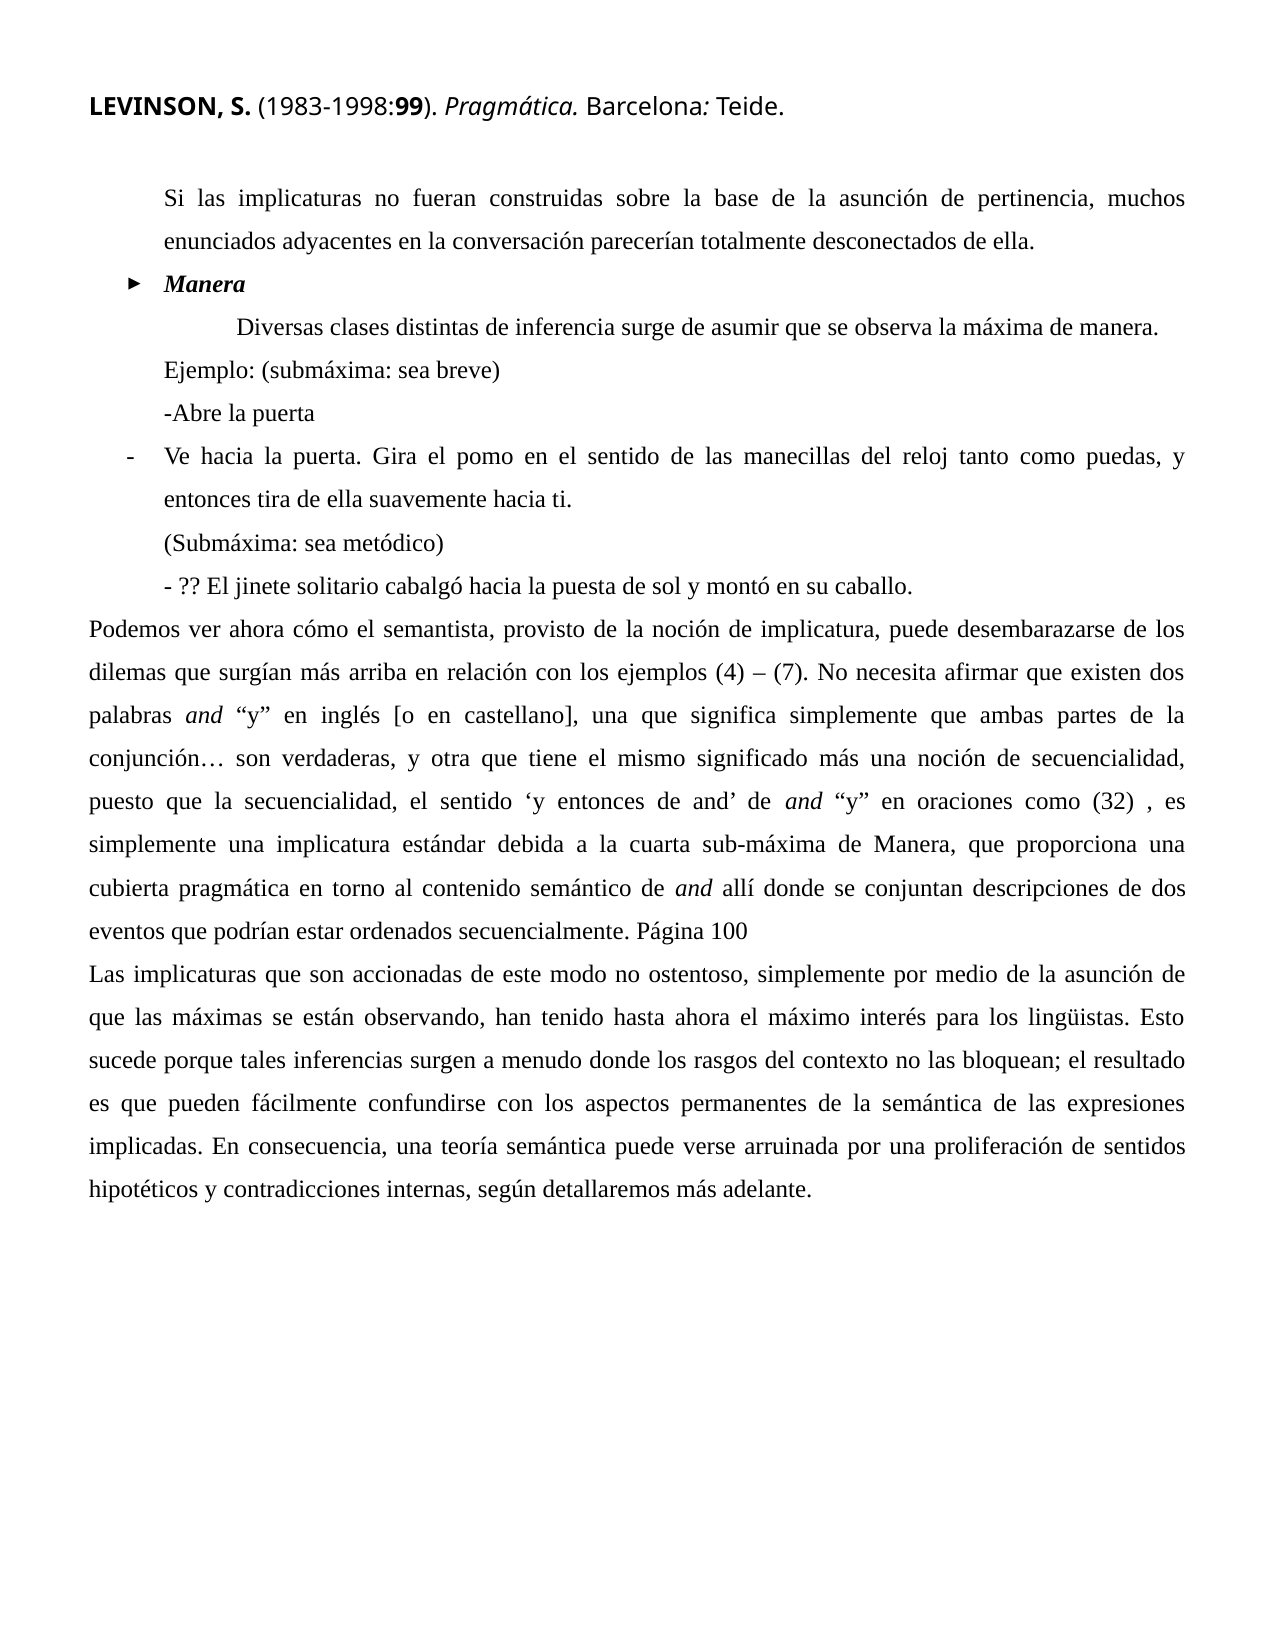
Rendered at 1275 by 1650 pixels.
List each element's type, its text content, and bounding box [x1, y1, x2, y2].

text LEVINSON, S. (1983-1998:99). Pragmática. Barcelona: Teide. [88, 88, 1186, 123]
text Si las implicaturas no fueran construidas sobre la base de la asunción de pertinencia, muchos enunciados adyacentes en la conversación parecerían totalmente desconectados de ella. [163, 183, 1186, 254]
text Diversas clases distintas de inferencia surge de asumir que se observa la máxima de manera. [163, 312, 1186, 341]
text - ?? El jinete solitario cabalgó hacia la puesta de sol y montó en su caballo. [163, 571, 1186, 599]
text Podemos ver ahora cómo el semantista, provisto de la noción de implicatura, puede desembarazarse de los dilemas que surgían más arriba en relación con los ejemplos (4) – (7). No necesita afirmar que existen dos palabras and “y” en inglés [o en castellano], una que significa simplemente que ambas partes de la conjunción… son verdaderas, y otra que tiene el mismo significado más una noción de secuencialidad, puesto que la secuencialidad, el sentido ‘y entonces de and’ de and “y” en oraciones como (32) , es simplemente una implicatura estándar debida a la cuarta sub-máxima de Manera, que proporciona una cubierta pragmática en torno al contenido semántico de and allí donde se conjuntan descripciones de dos eventos que podrían estar ordenados secuencialmente. Página 100 [88, 614, 1186, 944]
list Manera [126, 269, 1186, 298]
text -Abre la puerta [163, 398, 1186, 427]
text Ejemplo: (submáxima: sea breve) [163, 355, 1186, 384]
list Ve hacia la puerta. Gira el pomo en el sentido de las manecillas del reloj tanto como puedas, y entonces tira de ella suavemente hacia ti. [126, 441, 1186, 513]
text Las implicaturas que son accionadas de este modo no ostentoso, simplemente por medio de la asunción de que las máximas se están observando, han tenido hasta ahora el máximo interés para los lingüistas. Esto sucede porque tales inferencias surgen a menudo donde los rasgos del contexto no las bloquean; el resultado es que pueden fácilmente confundirse con los aspectos permanentes de la semántica de las expresiones implicadas. En consecuencia, una teoría semántica puede verse arruinada por una proliferación de sentidos hipotéticos y contradicciones internas, según detallaremos más adelante. [88, 959, 1186, 1203]
text (Submáxima: sea metódico) [163, 528, 1186, 556]
